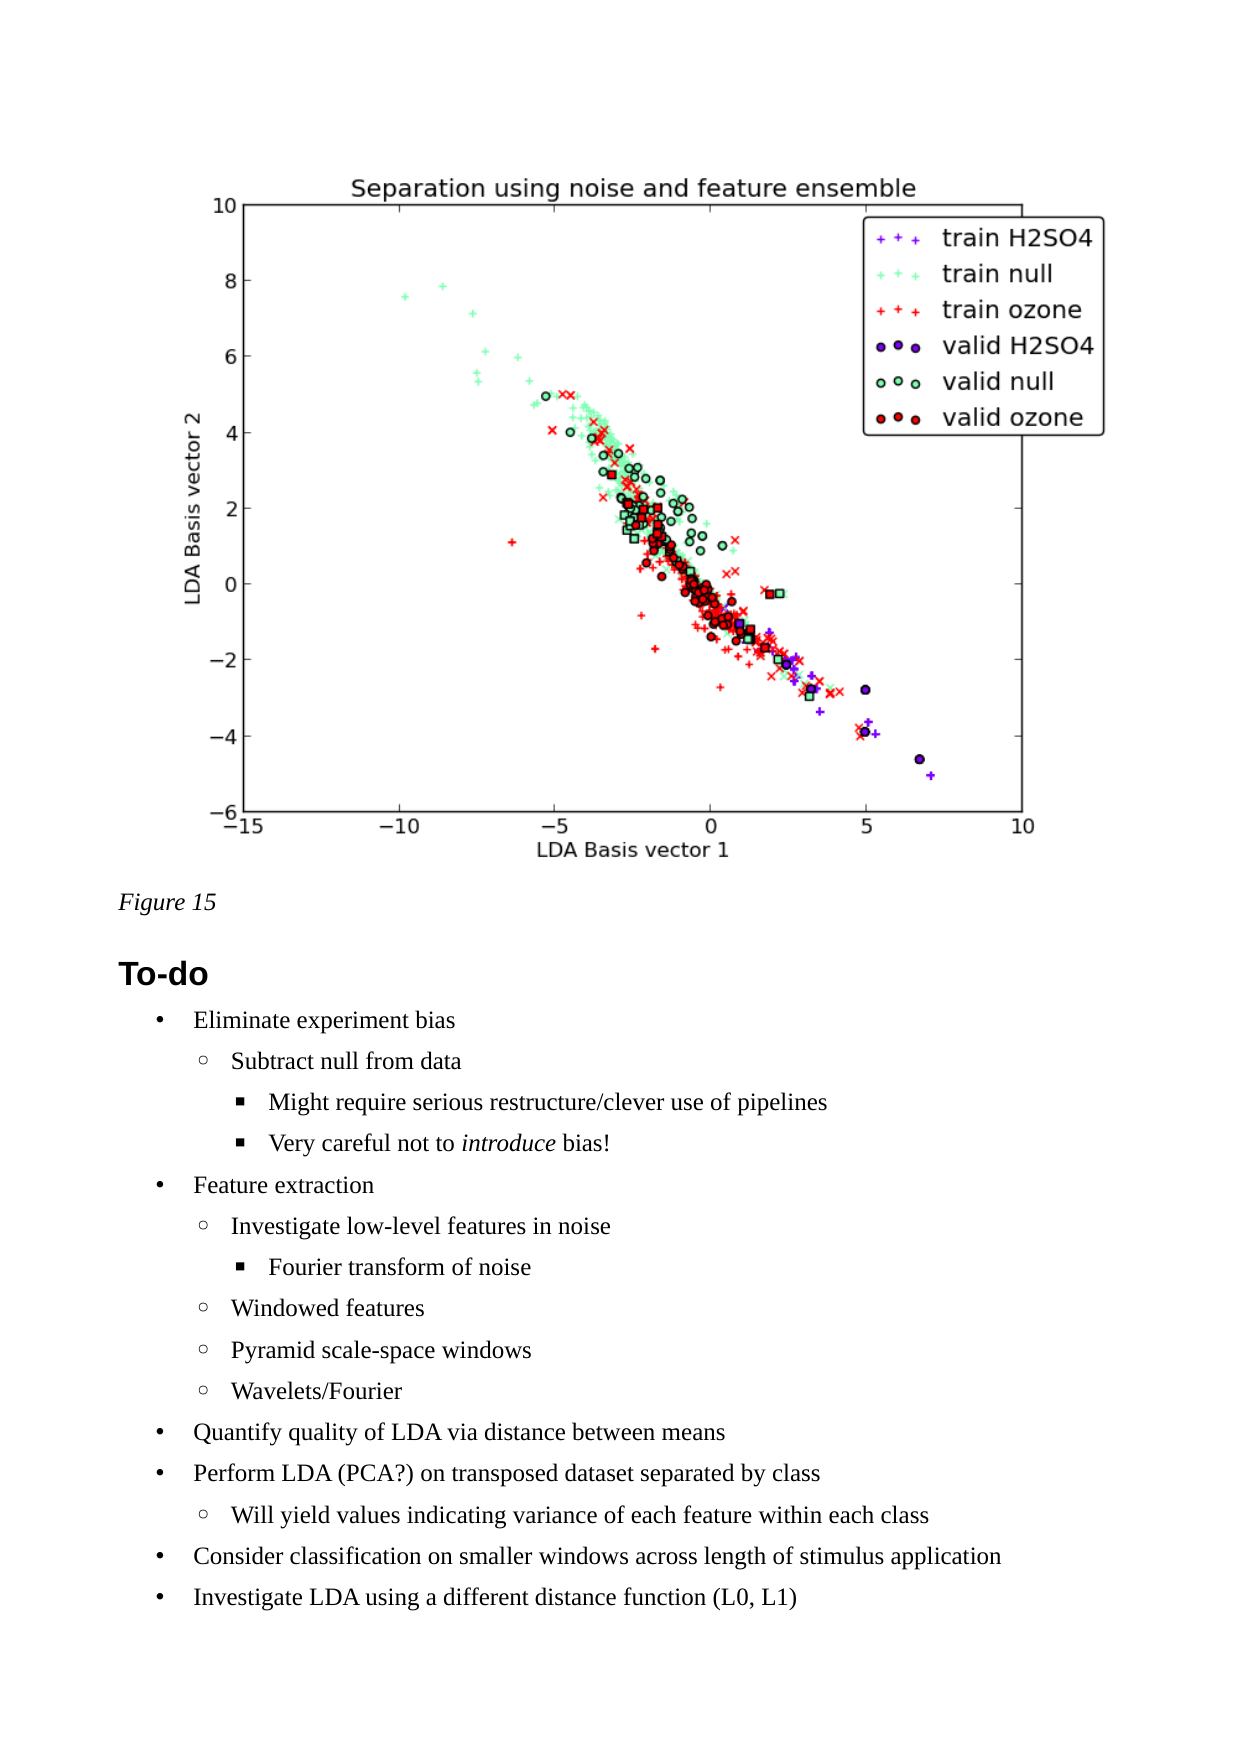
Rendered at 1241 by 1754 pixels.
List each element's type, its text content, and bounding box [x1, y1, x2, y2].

list Fourier transform of noise [231, 1252, 1122, 1281]
list Might require serious restructure/clever use of pipelines [231, 1087, 1122, 1116]
list Investigate LDA using a different distance function (L0, L1) [156, 1582, 1122, 1611]
list Consider classification on smaller windows across length of stimulus application [156, 1541, 1122, 1570]
list Wavelets/Fourier [193, 1376, 1122, 1405]
picture [118, 130, 1123, 888]
list Quantify quality of LDA via distance between means [156, 1417, 1122, 1446]
list Subtract null from data [193, 1046, 1122, 1075]
list Investigate low-level features in noise [193, 1211, 1122, 1240]
text Figure 15 [118, 888, 1122, 916]
list Feature extraction [156, 1170, 1122, 1198]
list Perform LDA (PCA?) on transposed dataset separated by class [156, 1458, 1122, 1487]
list Eliminate experiment bias [156, 1005, 1122, 1033]
text [118, 118, 1122, 130]
subtitle To-do [118, 953, 1122, 992]
list Very careful not to introduce bias! [231, 1128, 1122, 1157]
list Windowed features [193, 1293, 1122, 1322]
list Pyramid scale-space windows [193, 1335, 1122, 1363]
list Will yield values indicating variance of each feature within each class [193, 1500, 1122, 1528]
